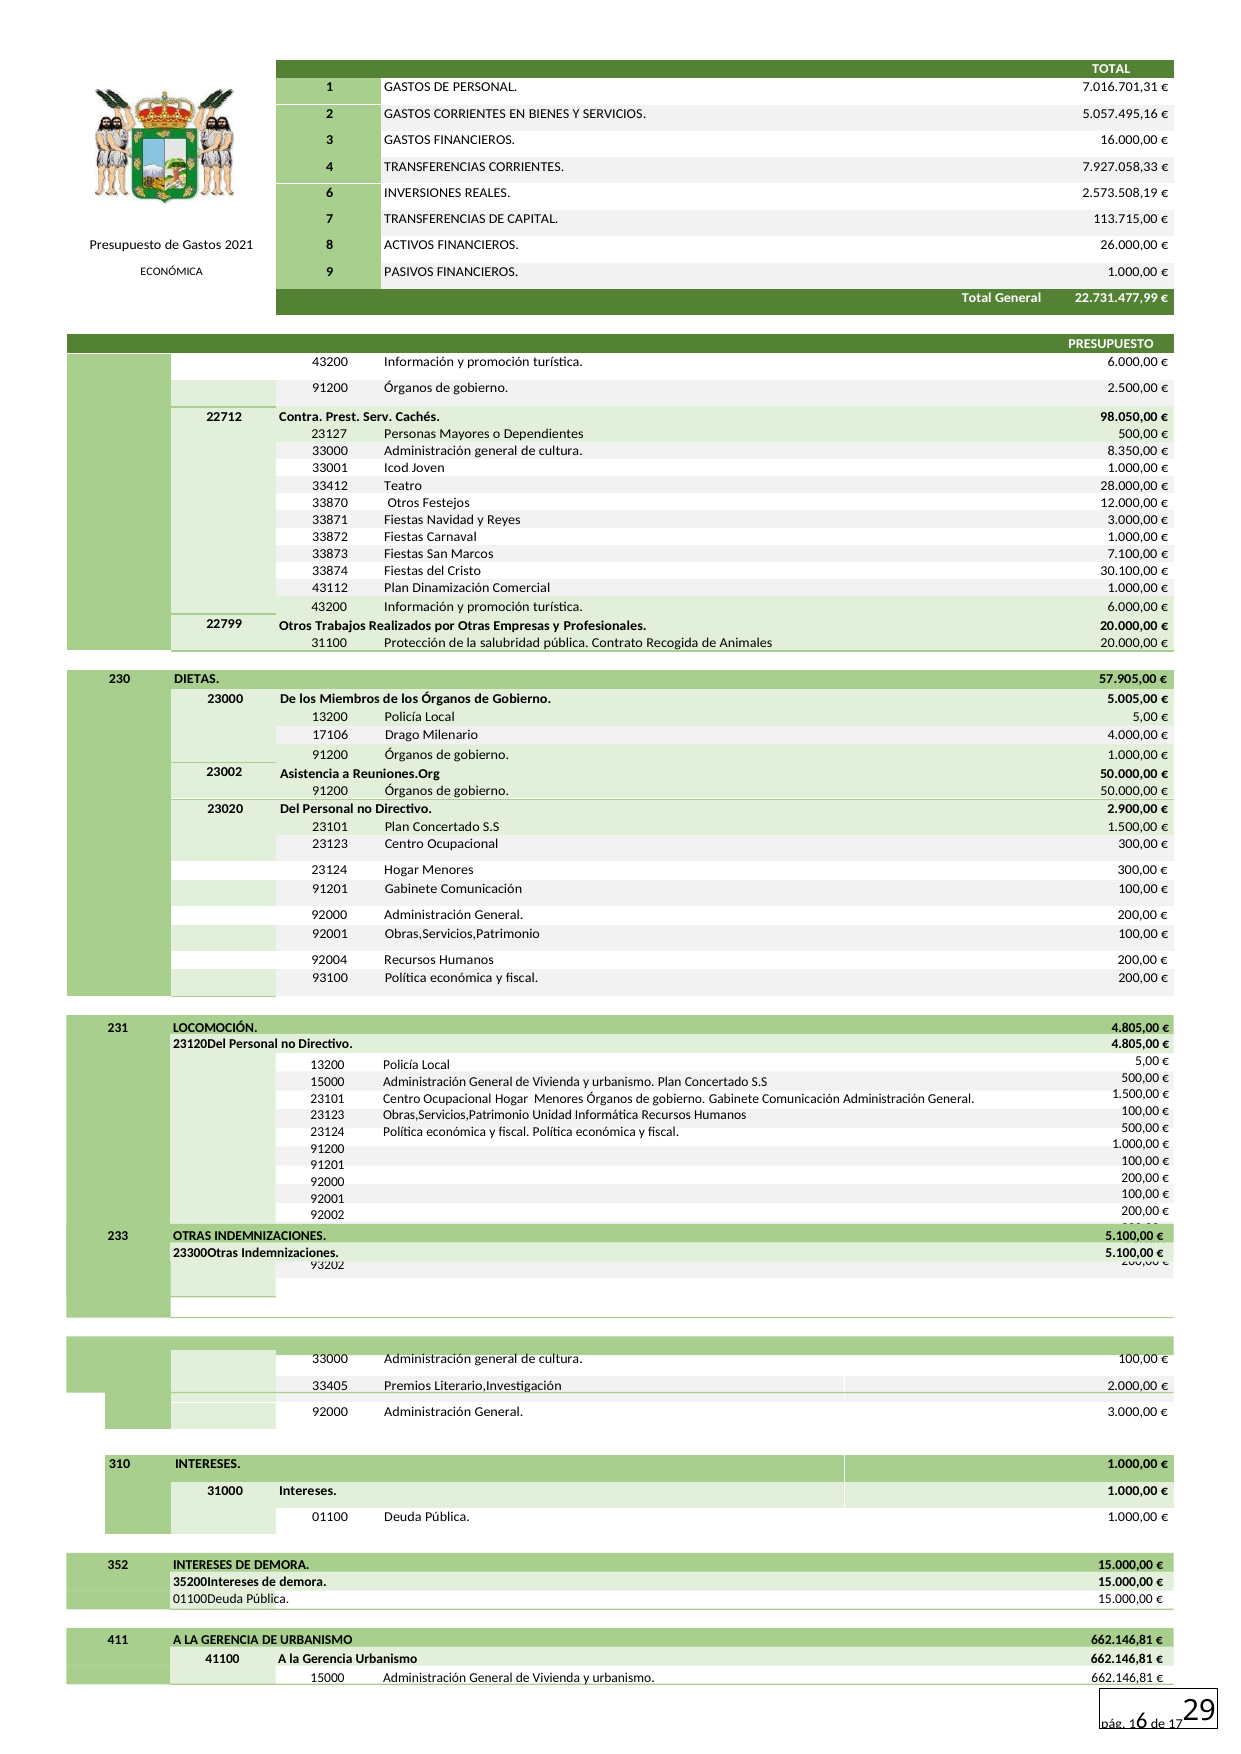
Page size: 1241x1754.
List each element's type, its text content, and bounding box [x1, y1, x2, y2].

table_header 100,00 € [845, 1350, 1174, 1376]
table_cell 1.000,00 € [1058, 263, 1174, 289]
table_cell 8.350,00 € [936, 442, 1174, 459]
table_cell 1.000,00 € [936, 579, 1174, 596]
table_cell 4 [276, 157, 381, 183]
table_cell 91200 Órganos de gobierno. 1.000,00 € Asistencia a Reuniones.Org 50.000,00 € 91200 Órganos de gobierno. 50.000,00 € [276, 744, 1174, 798]
table_cell 22.731.477,99 € [1058, 289, 1174, 315]
table_cell [366, 1429, 844, 1455]
table_cell 3 [276, 131, 381, 157]
table_cell 30.100,00 € [936, 562, 1174, 579]
table_cell [171, 1376, 276, 1391]
table_cell [171, 1429, 276, 1455]
table_cell 1 [276, 78, 381, 104]
table_cell 28.000,00 € [936, 476, 1174, 493]
table_cell [276, 1394, 366, 1402]
table_cell 98.050,00 € 500,00 € [936, 406, 1174, 442]
table_cell Presupuesto de Gastos 2021 [85, 236, 276, 263]
table_cell [171, 880, 276, 906]
table_cell GASTOS DE PERSONAL. [381, 78, 804, 104]
table_cell 1.000,00 € [936, 459, 1174, 476]
table_cell 6 [276, 184, 381, 210]
table_cell [171, 1403, 276, 1429]
table_cell 22712 [171, 408, 276, 613]
table_header Administración general de cultura. [366, 1350, 844, 1376]
table_cell [171, 726, 276, 761]
table_cell 26.000,00 € [1058, 236, 1174, 263]
table_cell [171, 1394, 276, 1402]
table_cell 23020 Del Personal no Directivo. 2.900,00 € 23101 Plan Concertado S.S 1.500,00 € [171, 800, 1174, 835]
table_cell [804, 105, 1058, 131]
table_cell 1.000,00 € [845, 1482, 1174, 1508]
table_cell Información y promoción turística. [366, 354, 936, 380]
table_cell 1.000,00 € [845, 1508, 1174, 1534]
table_cell [804, 236, 1058, 263]
table_cell 23002 [171, 763, 276, 798]
table_cell [804, 131, 1058, 157]
table_cell 113.715,00 € [1058, 210, 1174, 236]
table_cell [276, 289, 381, 315]
table_header [85, 60, 276, 236]
table_cell 3.000,00 € [845, 1403, 1174, 1429]
table_cell 7.100,00 € [936, 545, 1174, 562]
table_cell [67, 689, 171, 996]
table_cell [845, 1429, 1174, 1455]
table_cell Premios Literario,Investigación [366, 1376, 844, 1391]
table_cell 33001 [276, 459, 366, 476]
table_cell 22799 [171, 615, 276, 650]
table_cell 23000 De los Miembros de los Órganos de Gobierno. 5.005,00 € 13200 Policía Local 5,00 € [171, 689, 1174, 726]
table_cell Fiestas San Marcos [366, 545, 936, 562]
table_cell 92000 [276, 1403, 366, 1429]
table_cell [105, 1482, 171, 1508]
table_header [171, 1350, 276, 1376]
table_cell [105, 1508, 171, 1534]
table_cell 92001 Obras,Servicios,Patrimonio 100,00 € [276, 925, 1174, 951]
table_cell [67, 354, 171, 650]
table_cell INTERESES. [171, 1455, 276, 1482]
table_header PRESUPUESTO [67, 334, 1174, 353]
table_cell [366, 1482, 844, 1508]
table_cell 33874 [276, 562, 366, 579]
table_cell [171, 1508, 276, 1534]
table_cell [845, 1394, 1174, 1402]
table_cell 3.000,00 € [936, 510, 1174, 528]
table_cell 2 [276, 105, 381, 131]
table_cell 1.000,00 € [845, 1455, 1174, 1482]
table_cell TRANSFERENCIAS CORRIENTES. [381, 157, 804, 183]
table_cell 8 [276, 236, 381, 263]
table_cell Deuda Pública. [366, 1508, 844, 1534]
table_cell 33870 [276, 494, 366, 510]
table_cell 33000 [276, 442, 366, 459]
table_header 230 DIETAS. 57.905,00 € [67, 670, 1174, 689]
table_cell 92004 Recursos Humanos 200,00 € [171, 951, 1174, 969]
table_cell 7 [276, 210, 381, 236]
table_cell [366, 1455, 844, 1482]
table_cell 6.000,00 € 20.000,00 € 20.000,00 € [936, 596, 1174, 650]
table_cell [276, 1429, 366, 1455]
table_cell Intereses. [276, 1482, 366, 1508]
table_header [105, 1350, 171, 1429]
table_cell [171, 969, 276, 996]
table_cell Teatro [366, 476, 936, 493]
table_cell 43112 [276, 579, 366, 596]
table_cell 5.057.495,16 € [1058, 105, 1174, 131]
table_cell 33871 [276, 510, 366, 528]
table_cell Icod Joven [366, 459, 936, 476]
table_cell 7.927.058,33 € [1058, 157, 1174, 183]
table_cell 12.000,00 € [936, 494, 1174, 510]
table_cell 9 [276, 263, 381, 289]
table_cell Administración General. [366, 1403, 844, 1429]
table_cell 6.000,00 € [936, 354, 1174, 380]
table_cell 33873 [276, 545, 366, 562]
table_cell ECONÓMICA [85, 263, 276, 289]
table_cell 31000 [171, 1482, 276, 1508]
table_cell [366, 1394, 844, 1402]
table_cell 92000 Administración General. 200,00 € [171, 906, 1174, 924]
table_cell 23123 Centro Ocupacional 300,00 € [276, 835, 1174, 861]
table_cell 2.573.508,19 € [1058, 184, 1174, 210]
table_cell 2.500,00 € [936, 380, 1174, 406]
table_cell Administración general de cultura. [366, 442, 936, 459]
table_cell 33872 [276, 528, 366, 545]
table_cell GASTOS FINANCIEROS. [381, 131, 804, 157]
table_cell TRANSFERENCIAS DE CAPITAL. [381, 210, 804, 236]
table_cell [171, 925, 276, 951]
table_cell [804, 184, 1058, 210]
table_cell 43200 Información y promoción turística. Otros Trabajos Realizados por Otras Empresas y Profesionales. 31100 Protección de la salubridad pública. Contrato Recogida de Animales [276, 596, 936, 650]
table_cell [105, 1429, 171, 1455]
picture [95, 89, 234, 204]
table_cell ACTIVOS FINANCIEROS. [381, 236, 804, 263]
table_cell [171, 380, 276, 406]
table_cell GASTOS CORRIENTES EN BIENES Y SERVICIOS. [381, 105, 804, 131]
table_cell 33405 [276, 1376, 366, 1391]
table_cell 1.000,00 € [936, 528, 1174, 545]
table_cell 33412 [276, 476, 366, 493]
table_cell [171, 835, 276, 861]
table_header TOTAL [276, 60, 1174, 78]
table_cell 23124 Hogar Menores 300,00 € [171, 861, 1174, 880]
table_cell PASIVOS FINANCIEROS. [381, 263, 804, 289]
table_cell Plan Dinamización Comercial [366, 579, 936, 596]
table_cell [381, 289, 804, 315]
table_cell 7.016.701,31 € [1058, 78, 1174, 104]
table_cell [804, 78, 1058, 104]
table_cell 91200 [276, 380, 366, 406]
table_cell 91201 Gabinete Comunicación 100,00 € [276, 880, 1174, 906]
table_cell 17106 Drago Milenario 4.000,00 € [276, 726, 1174, 744]
table_cell [804, 263, 1058, 289]
table_cell Fiestas Navidad y Reyes [366, 510, 936, 528]
table_cell [276, 1455, 366, 1482]
table_cell Otros Festejos [366, 494, 936, 510]
table_cell Fiestas Carnaval [366, 528, 936, 545]
table_cell Fiestas del Cristo [366, 562, 936, 579]
table_cell Total General [804, 289, 1058, 315]
table_cell 2.000,00 € [845, 1376, 1174, 1391]
table_cell 310 [105, 1455, 171, 1482]
table_header 33000 [276, 1350, 366, 1376]
table_cell [171, 354, 276, 380]
table_cell [85, 289, 276, 315]
table_cell 43200 [276, 354, 366, 380]
table_cell 93100 Política económica y fiscal. 200,00 € [276, 969, 1174, 996]
table_cell Contra. Prest. Serv. Cachés. 23127 Personas Mayores o Dependientes [276, 406, 936, 442]
table_cell 16.000,00 € [1058, 131, 1174, 157]
table_cell [804, 210, 1058, 236]
table_cell [804, 157, 1058, 183]
table_cell INVERSIONES REALES. [381, 184, 804, 210]
table_cell 01100 [276, 1508, 366, 1534]
table_cell Órganos de gobierno. [366, 380, 936, 406]
